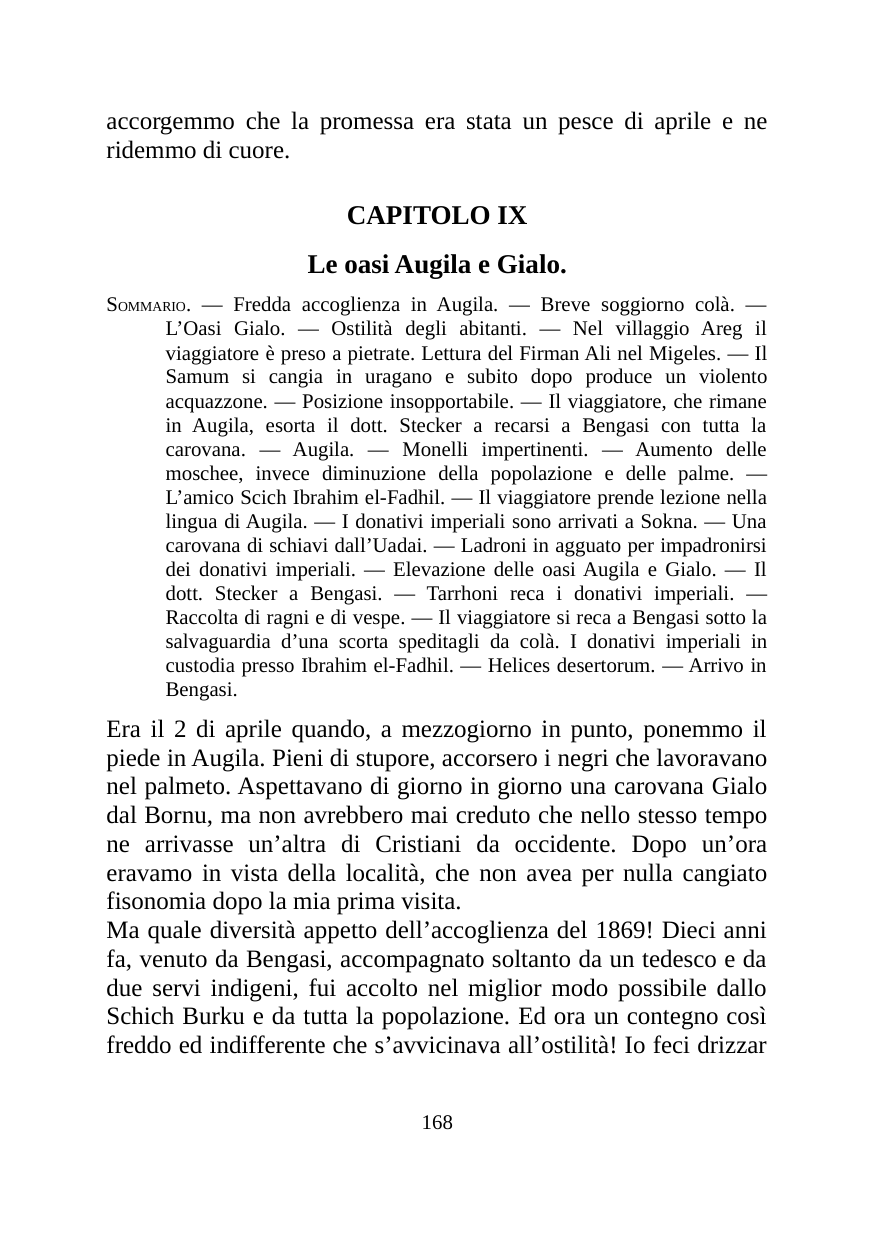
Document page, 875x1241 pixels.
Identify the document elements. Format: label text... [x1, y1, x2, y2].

text Ma quale diversità appetto dell’accoglienza del 1869! Dieci anni fa, venuto da Bengasi, accompagnato soltanto da un tedesco e da due servi indigeni, fui accolto nel miglior modo possibile dallo Schich Burku e da tutta la popolazione. Ed ora un contegno così freddo ed indifferente che s’avvicinava all’ostilità! Io feci drizzar [106, 915, 768, 1059]
text Sommario. — Fredda accoglienza in Augila. — Breve soggiorno colà. — L’Oasi Gialo. — Ostilità degli abitanti. — Nel villaggio Areg il viaggiatore è preso a pietrate. Lettura del Firman Ali nel Migeles. — Il Samum si cangia in uragano e subito dopo produce un violento acquazzone. — Posizione insopportabile. — Il viaggiatore, che rimane in Augila, esorta il dott. Stecker a recarsi a Bengasi con tutta la carovana. — Augila. — Monelli impertinenti. — Aumento delle moschee, invece diminuzione della popolazione e delle palme. — L’amico Scich Ibrahim el-Fadhil. — Il viaggiatore prende lezione nella lingua di Augila. — I donativi imperiali sono arrivati a Sokna. — Una carovana di schiavi dall’Uadai. — Ladroni in agguato per impadronirsi dei donativi imperiali. — Elevazione delle oasi Augila e Gialo. — Il dott. Stecker a Bengasi. — Tarrhoni reca i donativi imperiali. — Raccolta di ragni e di vespe. — Il viaggiatore si reca a Bengasi sotto la salvaguardia d’una scorta speditagli da colà. I donativi imperiali in custodia presso Ibrahim el-Fadhil. — Helices desertorum. — Arrivo in Bengasi. [106, 292, 768, 701]
text CAPITOLO IX [106, 199, 768, 230]
text Le oasi Augila e Gialo. [106, 249, 768, 280]
text accorgemmo che la promessa era stata un pesce di aprile e ne ridemmo di cuore. [106, 106, 768, 164]
text Era il 2 di aprile quando, a mezzogiorno in punto, ponemmo il piede in Augila. Pieni di stupore, accorsero i negri che lavoravano nel palmeto. Aspettavano di giorno in giorno una carovana Gialo dal Bornu, ma non avrebbero mai creduto che nello stesso tempo ne arrivasse un’altra di Cristiani da occidente. Dopo un’ora eravamo in vista della località, che non avea per nulla cangiato fisonomia dopo la mia prima visita. [106, 714, 768, 915]
